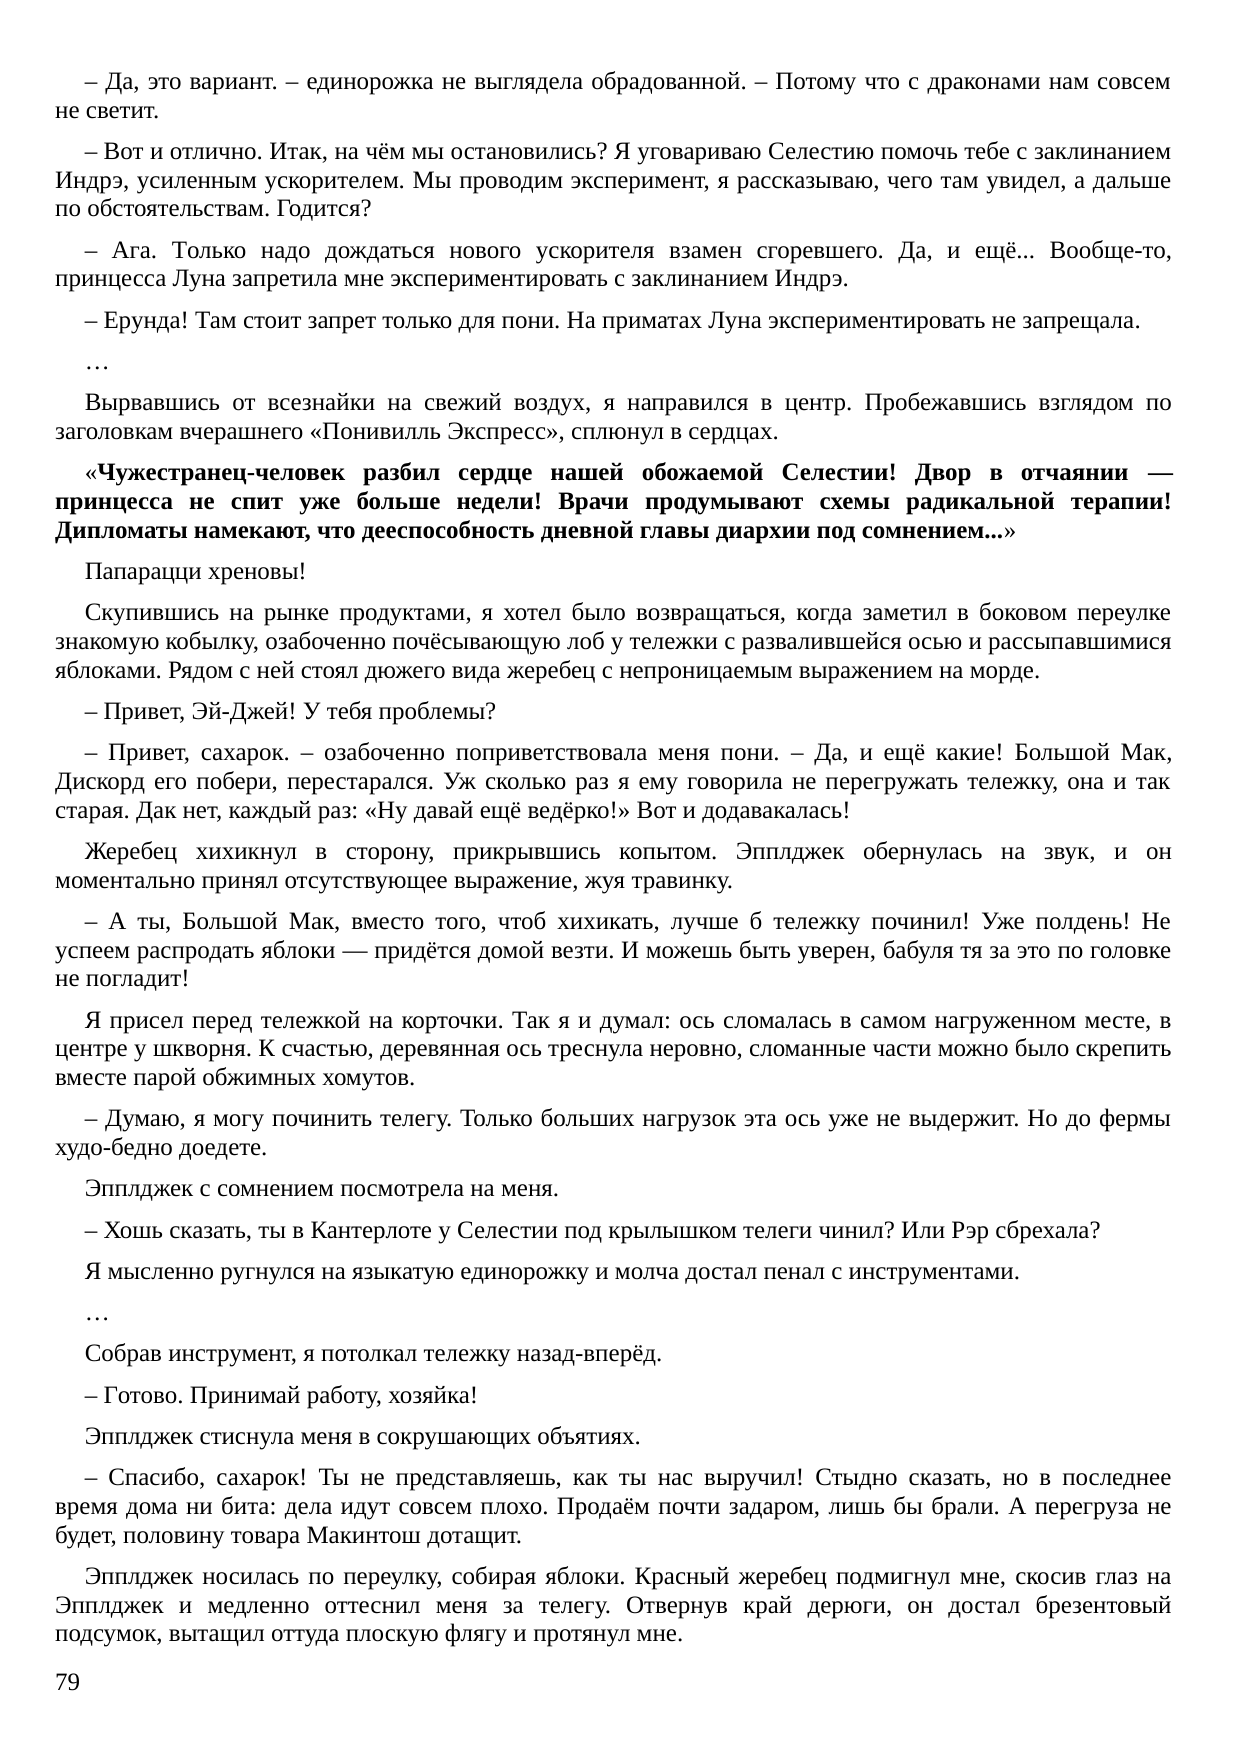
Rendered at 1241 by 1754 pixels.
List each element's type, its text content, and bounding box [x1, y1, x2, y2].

text … [55, 346, 1173, 375]
text – Готово. Принимай работу, хозяйка! [55, 1380, 1173, 1408]
text – Привет, сахарок. – озабоченно поприветствовала меня пони. – Да, и ещё какие! Большой Мак, Дискорд его побери, перестарался. Уж сколько раз я ему говорила не перегружать тележку, она и так старая. Дак нет, каждый раз: «Ну давай ещё ведёрко!» Вот и додавакалась! [55, 737, 1173, 823]
text – Думаю, я могу починить телегу. Только больших нагрузок эта ось уже не выдержит. Но до фермы худо-бедно доедете. [55, 1103, 1173, 1161]
text Папарацци хреновы! [55, 556, 1173, 585]
text Я присел перед тележкой на корточки. Так я и думал: ось сломалась в самом нагруженном месте, в центре у шкворня. К счастью, деревянная ось треснула неровно, сломанные части можно было скрепить вместе парой обжимных хомутов. [55, 1005, 1173, 1091]
text Эпплджек носилась по переулку, собирая яблоки. Красный жеребец подмигнул мне, скосив глаз на Эпплджек и медленно оттеснил меня за телегу. Отвернув край дерюги, он достал брезентовый подсумок, вытащил оттуда плоскую флягу и протянул мне. [55, 1561, 1173, 1647]
text Я мысленно ругнулся на языкатую единорожку и молча достал пенал с инструментами. [55, 1256, 1173, 1285]
text Эпплджек стиснула меня в сокрушающих объятиях. [55, 1421, 1173, 1450]
text – Вот и отлично. Итак, на чём мы остановились? Я уговариваю Селестию помочь тебе с заклинанием Индрэ, усиленным ускорителем. Мы проводим эксперимент, я рассказываю, чего там увидел, а дальше по обстоятельствам. Годится? [55, 136, 1173, 222]
text … [55, 1297, 1173, 1326]
text – Спасибо, сахарок! Ты не представляешь, как ты нас выручил! Стыдно сказать, но в последнее время дома ни бита: дела идут совсем плохо. Продаём почти задаром, лишь бы брали. А перегруза не будет, половину товара Макинтош дотащит. [55, 1462, 1173, 1548]
text Жеребец хихикнул в сторону, прикрывшись копытом. Эпплджек обернулась на звук, и он моментально принял отсутствующее выражение, жуя травинку. [55, 836, 1173, 893]
text – Да, это вариант. – единорожка не выглядела обрадованной. – Потому что с драконами нам совсем не светит. [55, 66, 1173, 123]
text – Привет, Эй-Джей! У тебя проблемы? [55, 696, 1173, 725]
text Скупившись на рынке продуктами, я хотел было возвращаться, когда заметил в боковом переулке знакомую кобылку, озабоченно почёсывающую лоб у тележки с развалившейся осью и рассыпавшимися яблоками. Рядом с ней стоял дюжего вида жеребец с непроницаемым выражением на морде. [55, 597, 1173, 683]
text – Ага. Только надо дождаться нового ускорителя взамен сгоревшего. Да, и ещё... Вообще-то, принцесса Луна запретила мне экспериментировать с заклинанием Индрэ. [55, 235, 1173, 292]
text – А ты, Большой Мак, вместо того, чтоб хихикать, лучше б тележку починил! Уже полдень! Не успеем распродать яблоки — придётся домой везти. И можешь быть уверен, бабуля тя за это по головке не погладит! [55, 906, 1173, 992]
text Собрав инструмент, я потолкал тележку назад-вперёд. [55, 1338, 1173, 1367]
text – Хошь сказать, ты в Кантерлоте у Селестии под крылышком телеги чинил? Или Рэр сбрехала? [55, 1215, 1173, 1243]
text «Чужестранец-человек разбил сердце нашей обожаемой Селестии! Двор в отчаянии — принцесса не спит уже больше недели! Врачи продумывают схемы радикальной терапии! Дипломаты намекают, что дееспособность дневной главы диархии под сомнением...» [55, 457, 1173, 543]
text – Ерунда! Там стоит запрет только для пони. На приматах Луна экспериментировать не запрещала. [55, 305, 1173, 333]
text Эпплджек с сомнением посмотрела на меня. [55, 1173, 1173, 1202]
text Вырвавшись от всезнайки на свежий воздух, я направился в центр. Пробежавшись взглядом по заголовкам вчерашнего «Понивилль Экспресс», сплюнул в сердцах. [55, 387, 1173, 445]
